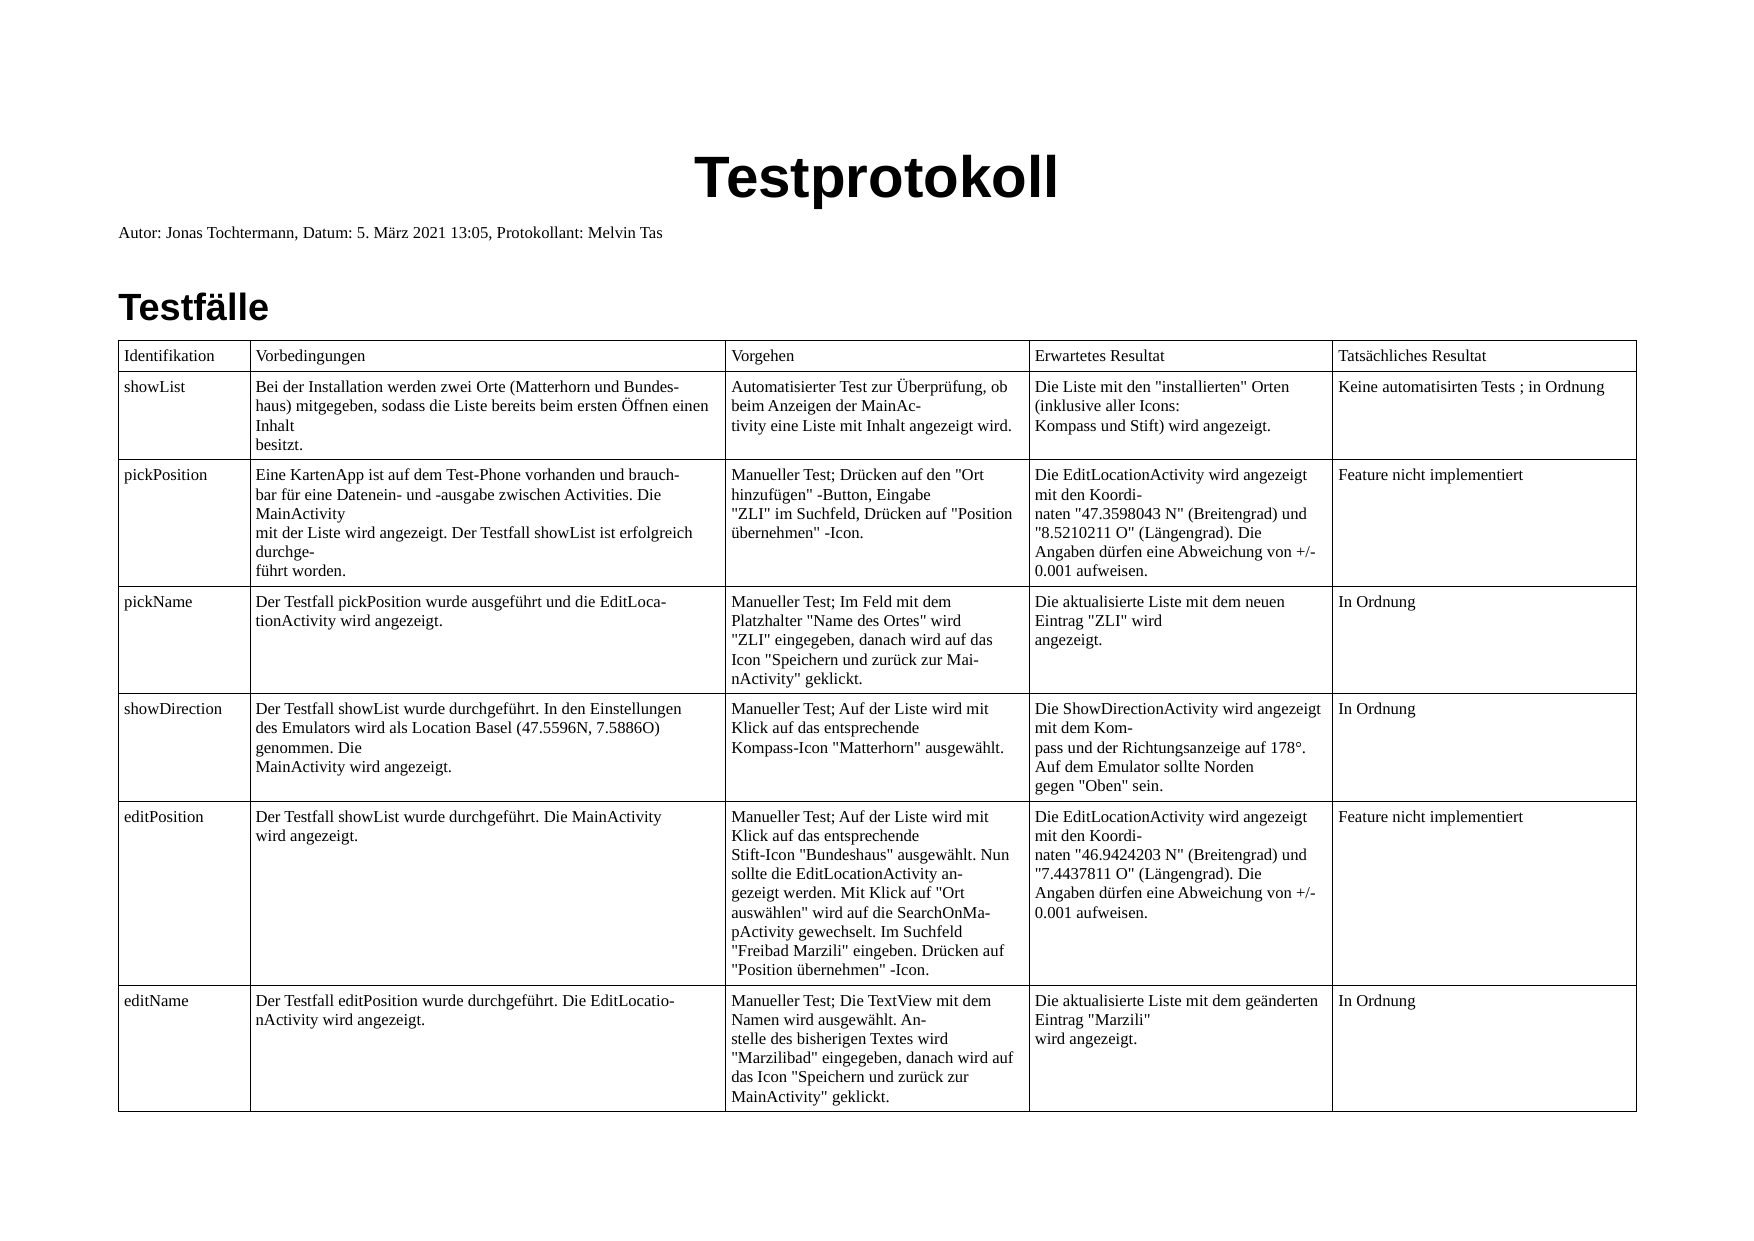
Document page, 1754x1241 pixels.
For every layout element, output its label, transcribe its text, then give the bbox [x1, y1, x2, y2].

table_cell Feature nicht implementiert [1333, 802, 1636, 985]
table_cell Die aktualisierte Liste mit dem geänderten Eintrag "Marzili" wird angezeigt. [1030, 986, 1332, 1111]
table_header Identifikation [119, 341, 250, 371]
table_header Erwartetes Resultat [1030, 341, 1332, 371]
title Testprotokoll [118, 143, 1636, 210]
text Autor: Jonas Tochtermann, Datum: 5. März 2021 13:05, Protokollant: Melvin Tas [118, 223, 1636, 242]
table_cell Manueller Test; Auf der Liste wird mit Klick auf das entsprechende Stift-Icon "Bundeshaus" ausgewählt. Nun sollte die EditLocationActivity an- gezeigt werden. Mit Klick auf "Ort auswählen" wird auf die SearchOnMa- pActivity gewechselt. Im Suchfeld "Freibad Marzili" eingeben. Drücken auf "Position übernehmen" -Icon. [726, 802, 1029, 985]
table_cell Die Liste mit den "installierten" Orten (inklusive aller Icons: Kompass und Stift) wird angezeigt. [1030, 372, 1332, 459]
table_cell In Ordnung [1333, 986, 1636, 1111]
table_cell editPosition [119, 802, 250, 985]
table_header Vorbedingungen [251, 341, 725, 371]
table_cell In Ordnung [1333, 694, 1636, 801]
table_cell Der Testfall pickPosition wurde ausgeführt und die EditLoca- tionActivity wird angezeigt. [251, 587, 725, 693]
table_cell showDirection [119, 694, 250, 801]
table_cell Der Testfall showList wurde durchgeführt. In den Einstellungen des Emulators wird als Location Basel (47.5596N, 7.5886O) genommen. Die MainActivity wird angezeigt. [251, 694, 725, 801]
table_cell pickPosition [119, 460, 250, 586]
table_header Tatsächliches Resultat [1333, 341, 1636, 371]
table_cell showList [119, 372, 250, 459]
table_cell Automatisierter Test zur Überprüfung, ob beim Anzeigen der MainAc- tivity eine Liste mit Inhalt angezeigt wird. [726, 372, 1029, 459]
table_cell Keine automatisirten Tests ; in Ordnung [1333, 372, 1636, 459]
subtitle Testfälle [118, 284, 1636, 328]
table_cell Manueller Test; Auf der Liste wird mit Klick auf das entsprechende Kompass-Icon "Matterhorn" ausgewählt. [726, 694, 1029, 801]
table_cell Bei der Installation werden zwei Orte (Matterhorn und Bundes- haus) mitgegeben, sodass die Liste bereits beim ersten Öffnen einen Inhalt besitzt. [251, 372, 725, 459]
table_cell Feature nicht implementiert [1333, 460, 1636, 586]
table_cell pickName [119, 587, 250, 693]
table_cell Manueller Test; Drücken auf den "Ort hinzufügen" -Button, Eingabe "ZLI" im Suchfeld, Drücken auf "Position übernehmen" -Icon. [726, 460, 1029, 586]
table_cell Der Testfall editPosition wurde durchgeführt. Die EditLocatio- nActivity wird angezeigt. [251, 986, 725, 1111]
table_cell Die aktualisierte Liste mit dem neuen Eintrag "ZLI" wird angezeigt. [1030, 587, 1332, 693]
table_cell Manueller Test; Die TextView mit dem Namen wird ausgewählt. An- stelle des bisherigen Textes wird "Marzilibad" eingegeben, danach wird auf das Icon "Speichern und zurück zur MainActivity" geklickt. [726, 986, 1029, 1111]
table_cell Manueller Test; Im Feld mit dem Platzhalter "Name des Ortes" wird "ZLI" eingegeben, danach wird auf das Icon "Speichern und zurück zur Mai- nActivity" geklickt. [726, 587, 1029, 693]
table_cell Die EditLocationActivity wird angezeigt mit den Koordi- naten "46.9424203 N" (Breitengrad) und "7.4437811 O" (Längengrad). Die Angaben dürfen eine Abweichung von +/- 0.001 aufweisen. [1030, 802, 1332, 985]
table_cell Die EditLocationActivity wird angezeigt mit den Koordi- naten "47.3598043 N" (Breitengrad) und "8.5210211 O" (Längengrad). Die Angaben dürfen eine Abweichung von +/- 0.001 aufweisen. [1030, 460, 1332, 586]
table_cell Der Testfall showList wurde durchgeführt. Die MainActivity wird angezeigt. [251, 802, 725, 985]
table_cell Die ShowDirectionActivity wird angezeigt mit dem Kom- pass und der Richtungsanzeige auf 178°. Auf dem Emulator sollte Norden gegen "Oben" sein. [1030, 694, 1332, 801]
table_cell editName [119, 986, 250, 1111]
table_cell Eine KartenApp ist auf dem Test-Phone vorhanden und brauch- bar für eine Datenein- und -ausgabe zwischen Activities. Die MainActivity mit der Liste wird angezeigt. Der Testfall showList ist erfolgreich durchge- führt worden. [251, 460, 725, 586]
table_header Vorgehen [726, 341, 1029, 371]
table_cell In Ordnung [1333, 587, 1636, 693]
